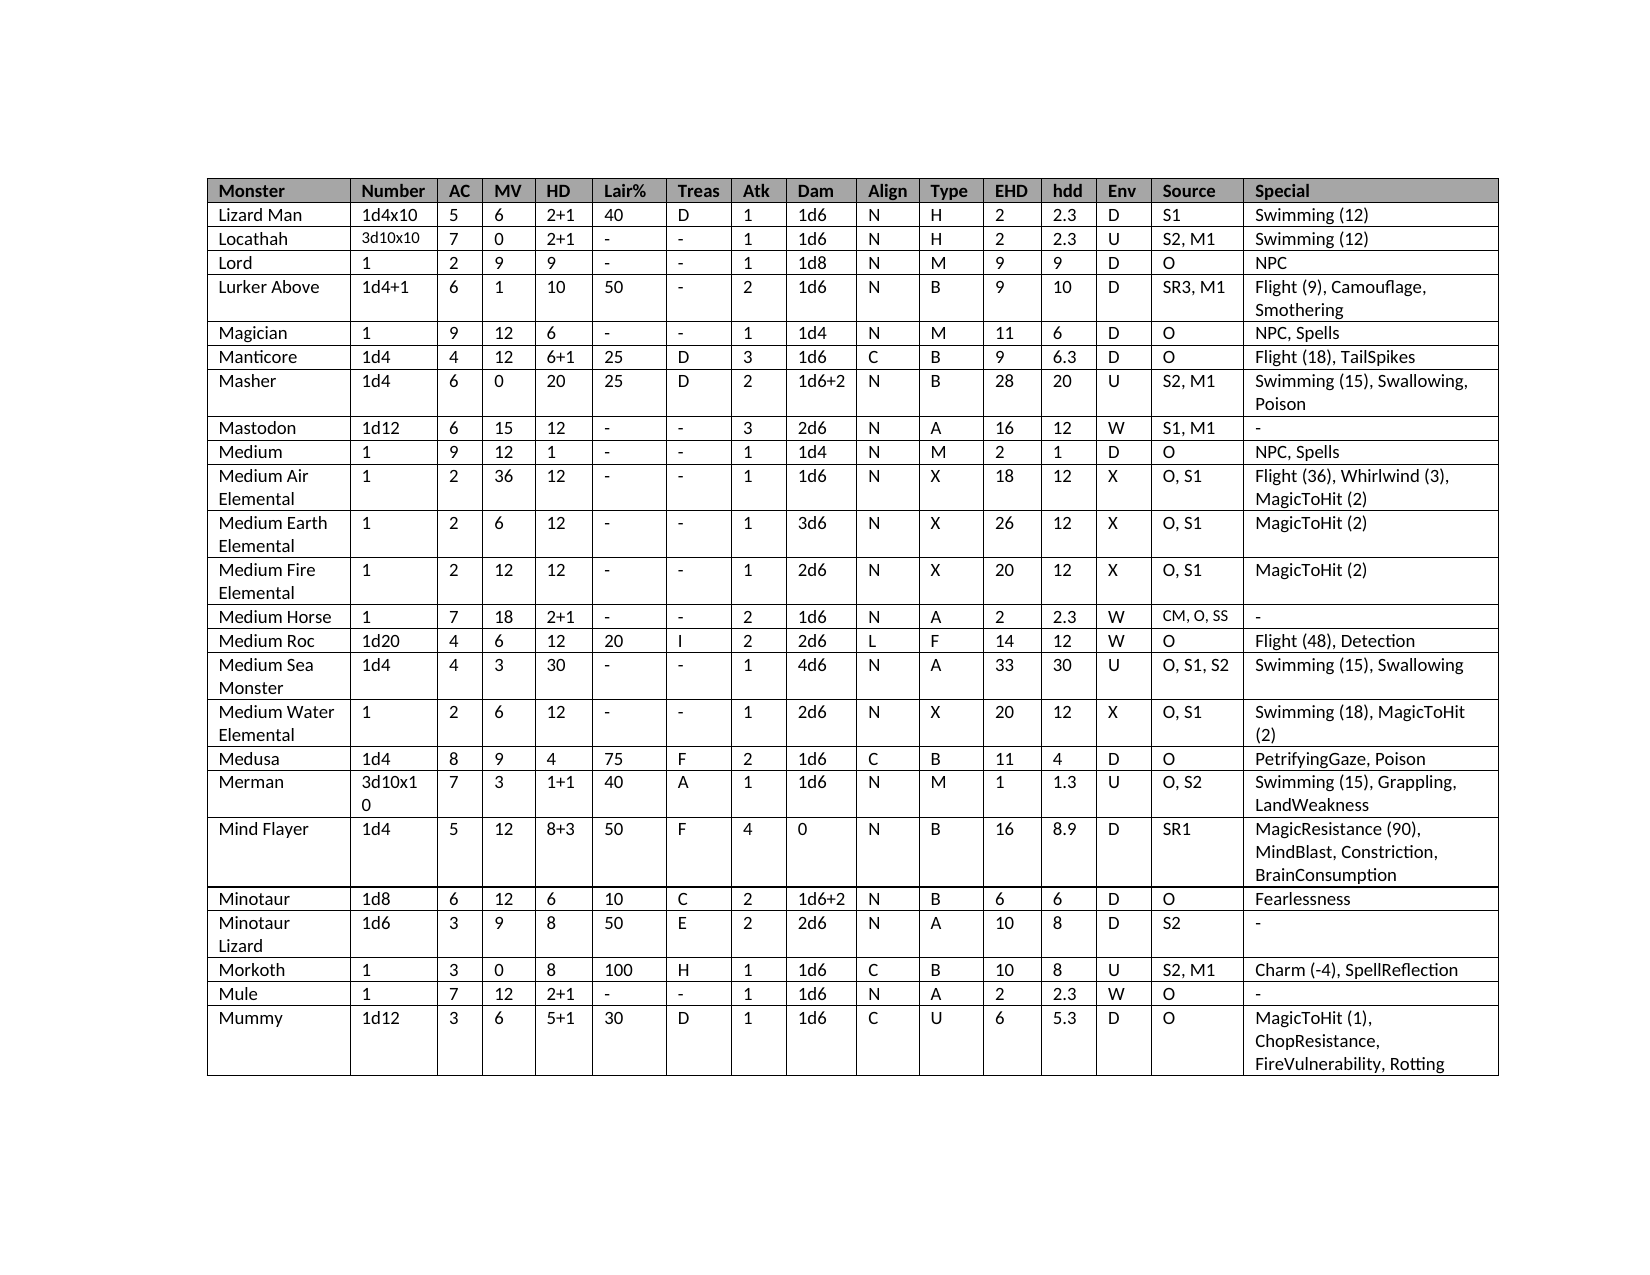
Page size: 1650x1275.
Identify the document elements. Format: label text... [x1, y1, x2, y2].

table_cell 10 [984, 911, 1041, 957]
table_cell 6 [483, 1006, 535, 1075]
table_cell 4 [438, 629, 482, 652]
table_cell 12 [1042, 700, 1096, 746]
table_cell - [667, 700, 731, 746]
table_cell - [667, 558, 731, 604]
table_cell D [1097, 251, 1151, 274]
table_cell 20 [984, 700, 1041, 746]
table_cell Medium Horse [208, 605, 350, 628]
table_cell 2 [732, 370, 786, 416]
table_cell 7 [438, 227, 482, 250]
table_cell A [667, 771, 731, 817]
table_cell 8 [536, 958, 592, 981]
table_cell Lurker Above [208, 275, 350, 321]
table_cell S2, M1 [1152, 227, 1243, 250]
table_cell 2+1 [536, 203, 592, 226]
table_cell Flight (36), Whirlwind (3), MagicToHit (2) [1244, 465, 1498, 510]
table_cell N [857, 251, 919, 274]
table_cell 6 [483, 700, 535, 746]
table_cell F [667, 818, 731, 886]
table_cell O [1152, 322, 1243, 345]
table_cell 1 [351, 511, 437, 557]
table_cell X [1097, 465, 1151, 510]
table_cell B [920, 275, 983, 321]
table_cell 1 [351, 558, 437, 604]
table_cell Swimming (15), Swallowing, Poison [1244, 370, 1498, 416]
table_cell B [920, 747, 983, 770]
table_cell 1 [732, 958, 786, 981]
table_cell O [1152, 441, 1243, 463]
table_cell 20 [593, 629, 666, 652]
table_cell 0 [483, 227, 535, 250]
table_cell 2 [732, 747, 786, 770]
table_cell 16 [984, 417, 1041, 439]
table_cell Minotaur [208, 888, 350, 910]
table_cell D [1097, 203, 1151, 226]
table_cell Mind Flayer [208, 818, 350, 886]
table_cell D [1097, 818, 1151, 886]
table_cell O, S1 [1152, 511, 1243, 557]
table_cell O [1152, 888, 1243, 910]
table_cell O [1152, 346, 1243, 369]
table_cell A [920, 605, 983, 628]
table_cell SR1 [1152, 818, 1243, 886]
table_cell I [667, 629, 731, 652]
table_cell 2 [732, 605, 786, 628]
table_cell 20 [536, 370, 592, 416]
table_cell 1+1 [536, 771, 592, 817]
table_cell - [1244, 417, 1498, 439]
table_cell 3d10x10 [351, 771, 437, 817]
table_cell 2 [732, 911, 786, 957]
table_cell 12 [1042, 511, 1096, 557]
table_cell 4d6 [787, 653, 856, 699]
table_cell 6 [1042, 322, 1096, 345]
table_header MV [483, 179, 535, 202]
table_cell Swimming (12) [1244, 227, 1498, 250]
table_cell - [593, 251, 666, 274]
table_cell 1d6 [787, 958, 856, 981]
table_cell 2 [984, 441, 1041, 463]
table_cell 8 [1042, 958, 1096, 981]
table_cell 1 [351, 958, 437, 981]
table_cell Flight (48), Detection [1244, 629, 1498, 652]
table_cell 12 [483, 558, 535, 604]
table_cell 4 [732, 818, 786, 886]
table_cell 30 [536, 653, 592, 699]
table_cell N [857, 771, 919, 817]
table_cell 50 [593, 818, 666, 886]
table_cell U [1097, 771, 1151, 817]
table_cell C [857, 346, 919, 369]
table_cell 8 [536, 911, 592, 957]
table_cell 1d6 [787, 227, 856, 250]
table_cell 9 [483, 251, 535, 274]
table_cell Flight (9), Camouflage, Smothering [1244, 275, 1498, 321]
table_cell 2 [732, 629, 786, 652]
table_cell N [857, 417, 919, 439]
table_cell O [1152, 629, 1243, 652]
table_cell 12 [1042, 465, 1096, 510]
table_cell 1d12 [351, 417, 437, 439]
table_cell 12 [1042, 417, 1096, 439]
table_cell 2 [984, 203, 1041, 226]
table_cell 1 [732, 251, 786, 274]
table_cell S2, M1 [1152, 958, 1243, 981]
table_cell D [667, 370, 731, 416]
table_cell Mastodon [208, 417, 350, 439]
table_cell 1 [732, 203, 786, 226]
table_cell 6+1 [536, 346, 592, 369]
table_cell 30 [1042, 653, 1096, 699]
table_cell Medium Roc [208, 629, 350, 652]
table_cell 1d6 [787, 203, 856, 226]
table_cell D [1097, 275, 1151, 321]
table_cell N [857, 322, 919, 345]
table_cell 7 [438, 605, 482, 628]
table_cell Medium Air Elemental [208, 465, 350, 510]
table_cell X [1097, 558, 1151, 604]
table_cell 28 [984, 370, 1041, 416]
table_cell 2 [984, 605, 1041, 628]
table_header Treas [667, 179, 731, 202]
table_cell 3 [438, 911, 482, 957]
table_cell B [920, 818, 983, 886]
table_header Source [1152, 179, 1243, 202]
table_cell D [667, 203, 731, 226]
table_cell F [667, 747, 731, 770]
table_cell 1d4 [351, 818, 437, 886]
table_cell X [920, 465, 983, 510]
table_cell N [857, 203, 919, 226]
table_cell 3 [732, 346, 786, 369]
table_cell X [920, 700, 983, 746]
table_cell 6.3 [1042, 346, 1096, 369]
table_cell Medusa [208, 747, 350, 770]
table_cell 1d4 [351, 653, 437, 699]
table_cell 1 [351, 700, 437, 746]
table_cell N [857, 888, 919, 910]
table_cell 6 [438, 370, 482, 416]
table_cell 16 [984, 818, 1041, 886]
table_cell 1d4 [351, 346, 437, 369]
table_cell 1d12 [351, 1006, 437, 1075]
table_cell 1 [732, 558, 786, 604]
table_cell N [857, 370, 919, 416]
table_cell - [593, 558, 666, 604]
table_cell O, S1 [1152, 465, 1243, 510]
table_cell 1 [351, 441, 437, 463]
table_cell D [1097, 747, 1151, 770]
table_cell 2.3 [1042, 605, 1096, 628]
table_cell 1 [732, 465, 786, 510]
table_cell C [857, 1006, 919, 1075]
table_cell D [667, 1006, 731, 1075]
table_cell 6 [483, 511, 535, 557]
table_cell 1 [732, 1006, 786, 1075]
table_cell N [857, 227, 919, 250]
table_cell N [857, 653, 919, 699]
table_cell 12 [483, 982, 535, 1005]
table_cell 25 [593, 346, 666, 369]
table_cell 11 [984, 322, 1041, 345]
table_cell - [667, 605, 731, 628]
table_cell U [920, 1006, 983, 1075]
table_cell C [667, 888, 731, 910]
table_cell - [667, 275, 731, 321]
table_cell 0 [483, 958, 535, 981]
table_cell C [857, 747, 919, 770]
table_cell - [667, 227, 731, 250]
table_cell 2 [438, 465, 482, 510]
table_cell C [857, 958, 919, 981]
table_cell 2 [438, 700, 482, 746]
table_cell - [593, 605, 666, 628]
table_cell 2d6 [787, 558, 856, 604]
table_cell 9 [984, 346, 1041, 369]
table_cell 1d6 [787, 275, 856, 321]
table_cell 8 [438, 747, 482, 770]
table_cell 2+1 [536, 227, 592, 250]
table_cell 5 [438, 818, 482, 886]
table_cell 0 [483, 370, 535, 416]
table_cell O [1152, 747, 1243, 770]
table_cell 3 [483, 771, 535, 817]
table_cell 2.3 [1042, 982, 1096, 1005]
table_cell 50 [593, 911, 666, 957]
table_cell O, S2 [1152, 771, 1243, 817]
table_cell 12 [536, 700, 592, 746]
table_cell 18 [483, 605, 535, 628]
table_cell 1 [732, 441, 786, 463]
table_cell 10 [1042, 275, 1096, 321]
table_cell 7 [438, 982, 482, 1005]
table_cell - [1244, 982, 1498, 1005]
table_header Env [1097, 179, 1151, 202]
table_cell 1 [351, 605, 437, 628]
table_cell S1 [1152, 203, 1243, 226]
table_cell 2.3 [1042, 227, 1096, 250]
table_cell Medium Earth Elemental [208, 511, 350, 557]
table_cell H [920, 203, 983, 226]
table_cell N [857, 700, 919, 746]
table_cell M [920, 251, 983, 274]
table_cell D [667, 346, 731, 369]
table_cell 9 [536, 251, 592, 274]
table_cell D [1097, 346, 1151, 369]
table_cell N [857, 441, 919, 463]
table_cell O, S1 [1152, 700, 1243, 746]
table_cell 6 [1042, 888, 1096, 910]
table_cell 1 [351, 982, 437, 1005]
table_cell - [593, 465, 666, 510]
table_cell CM, O, SS [1152, 605, 1243, 628]
table_cell 7 [438, 771, 482, 817]
table_cell 3 [438, 1006, 482, 1075]
table_cell O [1152, 1006, 1243, 1075]
table_cell 12 [483, 322, 535, 345]
table_cell 1 [732, 700, 786, 746]
table_cell 9 [438, 441, 482, 463]
table_cell 1d6 [351, 911, 437, 957]
table_cell N [857, 275, 919, 321]
table_cell - [667, 251, 731, 274]
table_cell Manticore [208, 346, 350, 369]
table_cell S2 [1152, 911, 1243, 957]
table_cell 30 [593, 1006, 666, 1075]
table_cell Minotaur Lizard [208, 911, 350, 957]
table_cell B [920, 370, 983, 416]
table_cell 6 [536, 322, 592, 345]
table_cell X [920, 511, 983, 557]
table_cell 1 [732, 322, 786, 345]
table_cell 3d6 [787, 511, 856, 557]
table_header Lair% [593, 179, 666, 202]
table_cell Medium [208, 441, 350, 463]
table_cell 4 [1042, 747, 1096, 770]
table_cell D [1097, 911, 1151, 957]
table_cell 5.3 [1042, 1006, 1096, 1075]
table_cell 5+1 [536, 1006, 592, 1075]
table_header AC [438, 179, 482, 202]
table_cell MagicToHit (1), ChopResistance, FireVulnerability, Rotting [1244, 1006, 1498, 1075]
table_cell 11 [984, 747, 1041, 770]
table_cell - [667, 511, 731, 557]
table_cell 6 [536, 888, 592, 910]
table_cell N [857, 605, 919, 628]
table_header Dam [787, 179, 856, 202]
table_cell 8 [1042, 911, 1096, 957]
table_cell 1 [732, 511, 786, 557]
table_cell 10 [593, 888, 666, 910]
table_cell A [920, 982, 983, 1005]
table_cell 75 [593, 747, 666, 770]
table_cell 1d8 [787, 251, 856, 274]
table_cell 40 [593, 203, 666, 226]
table_cell 12 [536, 465, 592, 510]
table_cell 1 [351, 322, 437, 345]
table_cell Flight (18), TailSpikes [1244, 346, 1498, 369]
table_cell 1d8 [351, 888, 437, 910]
table_cell Merman [208, 771, 350, 817]
table_cell 2d6 [787, 911, 856, 957]
table_cell - [593, 653, 666, 699]
table_cell Charm (-4), SpellReflection [1244, 958, 1498, 981]
table_cell 0 [787, 818, 856, 886]
table_cell Morkoth [208, 958, 350, 981]
table_cell 1d6+2 [787, 888, 856, 910]
table_cell W [1097, 982, 1151, 1005]
table_cell - [667, 465, 731, 510]
table_cell 6 [438, 275, 482, 321]
table_cell 2 [984, 227, 1041, 250]
table_cell O, S1, S2 [1152, 653, 1243, 699]
table_cell 2d6 [787, 417, 856, 439]
table_cell H [667, 958, 731, 981]
table_cell 50 [593, 275, 666, 321]
table_cell 26 [984, 511, 1041, 557]
table_cell 1 [732, 771, 786, 817]
table_cell Locathah [208, 227, 350, 250]
table_cell 1d4x10 [351, 203, 437, 226]
table_cell U [1097, 370, 1151, 416]
table_cell 1d6 [787, 771, 856, 817]
table_cell - [1244, 605, 1498, 628]
table_cell MagicToHit (2) [1244, 511, 1498, 557]
table_cell 2 [984, 982, 1041, 1005]
table_cell - [667, 417, 731, 439]
table_cell Lord [208, 251, 350, 274]
table_cell M [920, 322, 983, 345]
table_cell Mummy [208, 1006, 350, 1075]
table_cell Fearlessness [1244, 888, 1498, 910]
table_cell 2d6 [787, 700, 856, 746]
table_cell Medium Water Elemental [208, 700, 350, 746]
table_cell - [593, 982, 666, 1005]
table_cell F [920, 629, 983, 652]
table_cell 6 [984, 888, 1041, 910]
table_cell 1.3 [1042, 771, 1096, 817]
table_cell Swimming (15), Swallowing [1244, 653, 1498, 699]
table_cell 8+3 [536, 818, 592, 886]
table_cell 12 [536, 417, 592, 439]
table_cell 1d6 [787, 346, 856, 369]
table_cell 1 [351, 251, 437, 274]
table_cell 5 [438, 203, 482, 226]
table_cell 2d6 [787, 629, 856, 652]
table_cell 1 [536, 441, 592, 463]
table_cell 1d4+1 [351, 275, 437, 321]
table_cell E [667, 911, 731, 957]
table_cell 18 [984, 465, 1041, 510]
table_cell Lizard Man [208, 203, 350, 226]
table_cell 9 [984, 251, 1041, 274]
table_cell 1 [732, 982, 786, 1005]
table_cell N [857, 911, 919, 957]
table_cell 1 [984, 771, 1041, 817]
table_cell 1 [732, 653, 786, 699]
table_cell X [1097, 511, 1151, 557]
table_cell 2 [438, 251, 482, 274]
table_cell W [1097, 605, 1151, 628]
table_cell 40 [593, 771, 666, 817]
table_cell SR3, M1 [1152, 275, 1243, 321]
table_cell D [1097, 441, 1151, 463]
table_cell Swimming (15), Grappling, LandWeakness [1244, 771, 1498, 817]
table_cell M [920, 771, 983, 817]
table_cell 1 [351, 465, 437, 510]
table_cell - [593, 417, 666, 439]
table_cell 1d6 [787, 605, 856, 628]
table_cell 2+1 [536, 982, 592, 1005]
table_cell B [920, 958, 983, 981]
table_cell - [593, 700, 666, 746]
table_cell NPC, Spells [1244, 322, 1498, 345]
table_cell MagicToHit (2) [1244, 558, 1498, 604]
table_cell 1d6 [787, 465, 856, 510]
table_cell 1d6+2 [787, 370, 856, 416]
table_cell U [1097, 958, 1151, 981]
table_cell NPC [1244, 251, 1498, 274]
table_cell A [920, 653, 983, 699]
table_cell N [857, 465, 919, 510]
table_cell 9 [1042, 251, 1096, 274]
table_cell 4 [438, 653, 482, 699]
table_cell - [667, 322, 731, 345]
table_header Align [857, 179, 919, 202]
table_cell 15 [483, 417, 535, 439]
table_cell 2 [732, 888, 786, 910]
table_cell W [1097, 417, 1151, 439]
table_cell 12 [536, 629, 592, 652]
table_cell 1d4 [351, 370, 437, 416]
table_cell 12 [1042, 629, 1096, 652]
table_cell A [920, 417, 983, 439]
table_cell 1d20 [351, 629, 437, 652]
table_cell 10 [536, 275, 592, 321]
table_cell 1 [1042, 441, 1096, 463]
table_header Special [1244, 179, 1498, 202]
table_cell MagicResistance (90), MindBlast, Constriction, BrainConsumption [1244, 818, 1498, 886]
table_cell 6 [483, 629, 535, 652]
table_cell 3d10x10 [351, 227, 437, 250]
table_cell 6 [438, 417, 482, 439]
table_cell 2 [732, 275, 786, 321]
table_cell Medium Fire Elemental [208, 558, 350, 604]
table_cell 9 [984, 275, 1041, 321]
table_cell O, S1 [1152, 558, 1243, 604]
table_cell 12 [483, 888, 535, 910]
table_cell U [1097, 227, 1151, 250]
table_header Monster [208, 179, 350, 202]
table_cell - [593, 511, 666, 557]
table_cell 1d4 [787, 322, 856, 345]
table_cell H [920, 227, 983, 250]
table_cell 25 [593, 370, 666, 416]
table_cell X [1097, 700, 1151, 746]
table_cell 36 [483, 465, 535, 510]
table_cell D [1097, 888, 1151, 910]
table_cell 6 [984, 1006, 1041, 1075]
table_cell 1d4 [787, 441, 856, 463]
table_cell 20 [984, 558, 1041, 604]
table_header Number [351, 179, 437, 202]
table_cell 4 [536, 747, 592, 770]
table_cell L [857, 629, 919, 652]
table_cell - [1244, 911, 1498, 957]
table_cell 8.9 [1042, 818, 1096, 886]
table_cell 1d6 [787, 747, 856, 770]
table_cell N [857, 558, 919, 604]
table_cell O [1152, 251, 1243, 274]
table_cell 1d6 [787, 982, 856, 1005]
table_header hdd [1042, 179, 1096, 202]
table_cell 12 [536, 558, 592, 604]
table_cell X [920, 558, 983, 604]
table_cell 20 [1042, 370, 1096, 416]
table_cell 9 [438, 322, 482, 345]
table_header Atk [732, 179, 786, 202]
table_cell W [1097, 629, 1151, 652]
table_cell Swimming (12) [1244, 203, 1498, 226]
table_cell 4 [438, 346, 482, 369]
table_cell Mule [208, 982, 350, 1005]
table_cell B [920, 888, 983, 910]
table_cell 6 [483, 203, 535, 226]
table_cell 2 [438, 558, 482, 604]
table_cell PetrifyingGaze, Poison [1244, 747, 1498, 770]
table_cell 12 [483, 346, 535, 369]
table_cell - [593, 322, 666, 345]
table_cell - [593, 441, 666, 463]
table_cell Swimming (18), MagicToHit (2) [1244, 700, 1498, 746]
table_cell D [1097, 1006, 1151, 1075]
table_cell 1 [483, 275, 535, 321]
table_cell 6 [438, 888, 482, 910]
table_cell - [593, 227, 666, 250]
table_cell O [1152, 982, 1243, 1005]
table_cell 10 [984, 958, 1041, 981]
table_cell 2.3 [1042, 203, 1096, 226]
table_cell 33 [984, 653, 1041, 699]
table_cell B [920, 346, 983, 369]
table_cell 2 [438, 511, 482, 557]
table_cell 100 [593, 958, 666, 981]
table_cell 14 [984, 629, 1041, 652]
table_cell 1d6 [787, 1006, 856, 1075]
table_cell 9 [483, 911, 535, 957]
table_cell Medium Sea Monster [208, 653, 350, 699]
table_cell 3 [732, 417, 786, 439]
table_header EHD [984, 179, 1041, 202]
table_cell - [667, 653, 731, 699]
table_cell NPC, Spells [1244, 441, 1498, 463]
table_cell 12 [483, 441, 535, 463]
table_cell D [1097, 322, 1151, 345]
table_cell 3 [483, 653, 535, 699]
table_cell S1, M1 [1152, 417, 1243, 439]
table_cell 2+1 [536, 605, 592, 628]
table_cell M [920, 441, 983, 463]
table_cell 9 [483, 747, 535, 770]
table_cell N [857, 982, 919, 1005]
table_cell 1d4 [351, 747, 437, 770]
table_cell 12 [536, 511, 592, 557]
table_cell S2, M1 [1152, 370, 1243, 416]
table_cell 1 [732, 227, 786, 250]
table_cell N [857, 818, 919, 886]
table_cell U [1097, 653, 1151, 699]
table_header HD [536, 179, 592, 202]
table_header Type [920, 179, 983, 202]
table_cell N [857, 511, 919, 557]
table_cell 3 [438, 958, 482, 981]
table_cell Magician [208, 322, 350, 345]
table_cell 12 [483, 818, 535, 886]
table_cell Masher [208, 370, 350, 416]
table_cell A [920, 911, 983, 957]
table_cell - [667, 441, 731, 463]
table_cell 12 [1042, 558, 1096, 604]
table_cell - [667, 982, 731, 1005]
